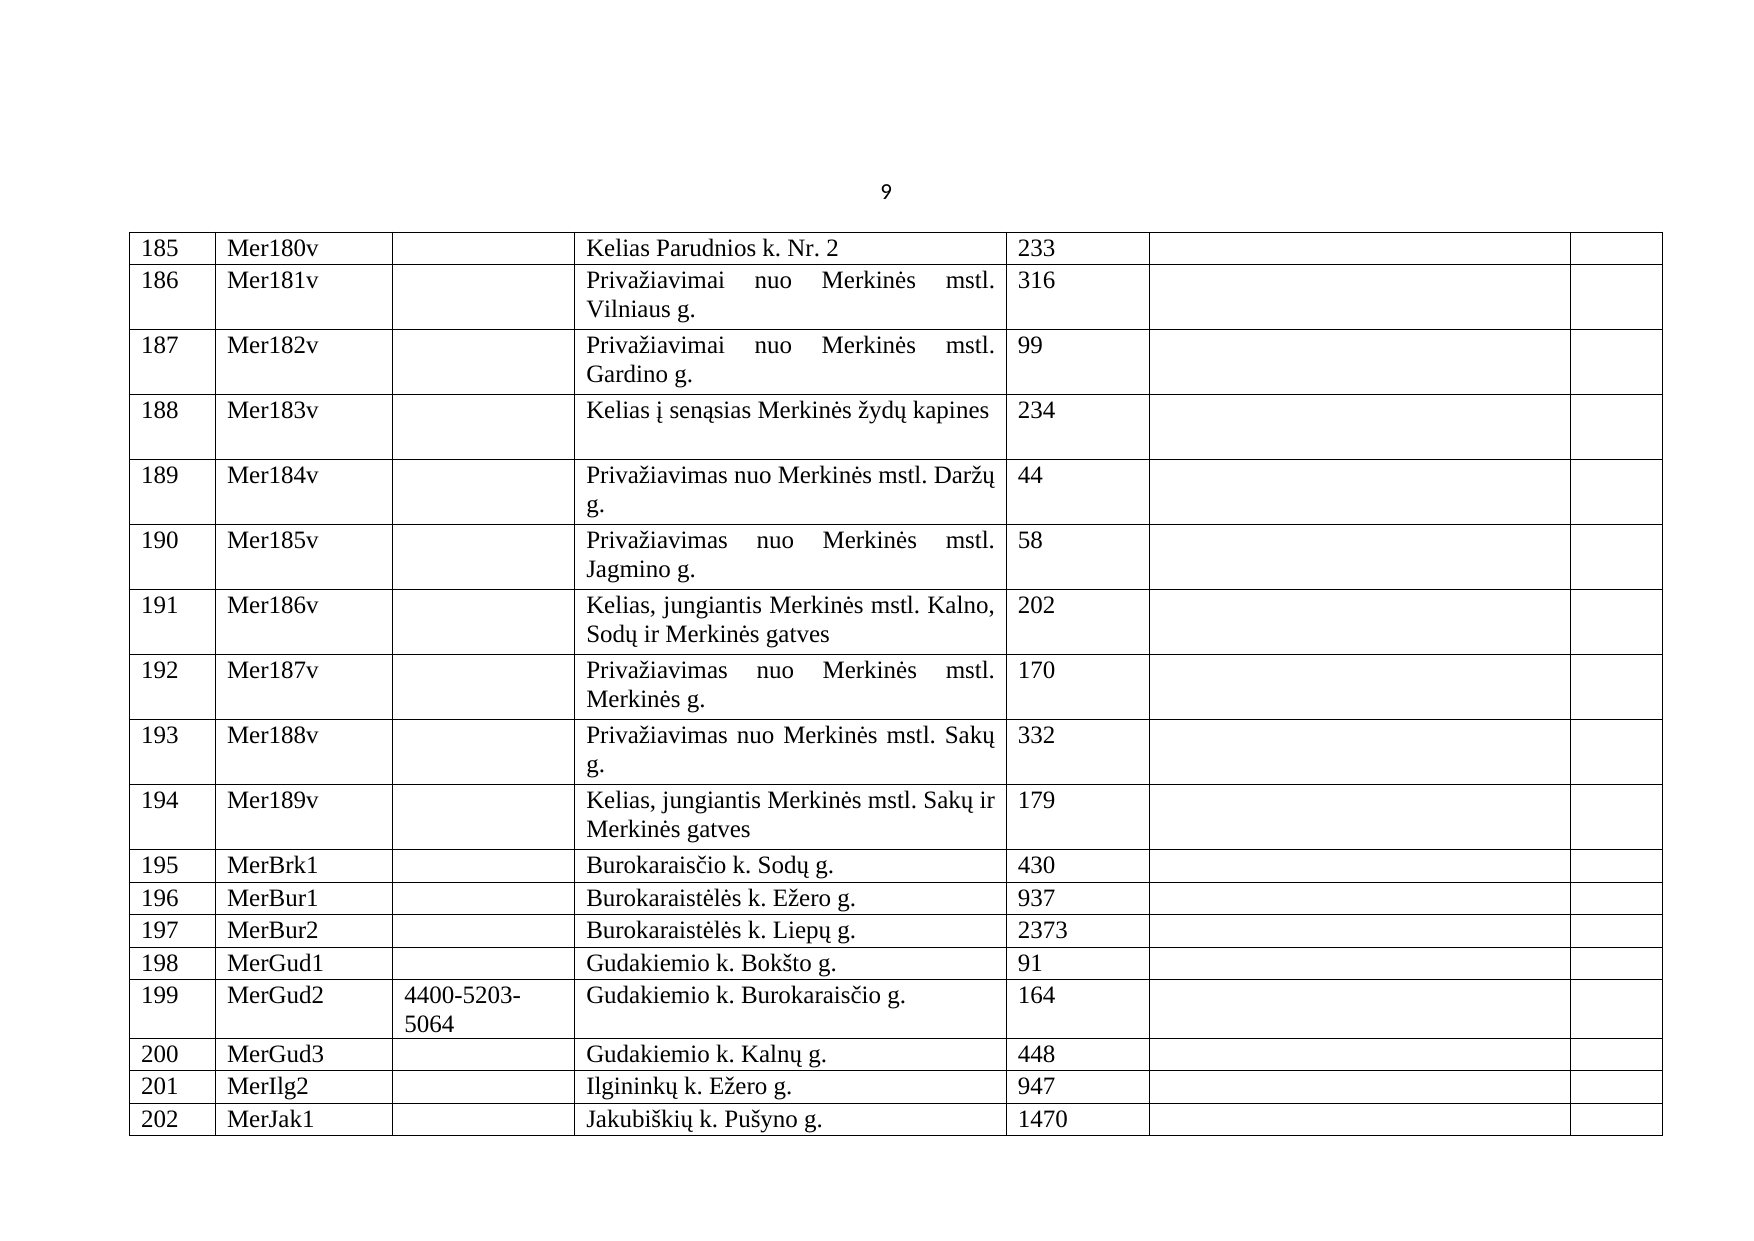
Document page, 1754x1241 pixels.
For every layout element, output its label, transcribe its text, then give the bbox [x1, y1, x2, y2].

table_cell 2373 [1007, 915, 1149, 947]
table_cell [1150, 525, 1570, 589]
table_cell [393, 1104, 574, 1135]
table_cell 4400-5203-5064 [393, 980, 574, 1038]
table_cell [1150, 850, 1570, 882]
table_cell MerBur1 [216, 883, 392, 914]
table_cell [1150, 785, 1570, 849]
table_cell [1571, 1039, 1662, 1070]
table_cell [1150, 1071, 1570, 1103]
table_cell Mer184v [216, 460, 392, 524]
table_cell 186 [130, 265, 215, 329]
table_cell 191 [130, 590, 215, 654]
table_cell Jakubiškių k. Pušyno g. [575, 1104, 1006, 1135]
table_cell [1571, 655, 1662, 719]
table_cell 200 [130, 1039, 215, 1070]
table_cell 58 [1007, 525, 1149, 589]
table_cell MerJak1 [216, 1104, 392, 1135]
table_cell [1150, 1039, 1570, 1070]
table_cell [393, 655, 574, 719]
table_cell [393, 395, 574, 459]
table_cell [1150, 1104, 1570, 1135]
table_cell Privažiavimai nuo Merkinės mstl. Gardino g. [575, 330, 1006, 394]
table_cell Mer187v [216, 655, 392, 719]
table_cell Kelias Parudnios k. Nr. 2 [575, 233, 1006, 264]
table_cell Privažiavimas nuo Merkinės mstl. Merkinės g. [575, 655, 1006, 719]
table_cell Burokaraisčio k. Sodų g. [575, 850, 1006, 882]
table_cell [1571, 265, 1662, 329]
table_cell [1571, 233, 1662, 264]
table_cell [1150, 948, 1570, 979]
table_cell [1571, 395, 1662, 459]
table_cell 179 [1007, 785, 1149, 849]
table_cell [1571, 850, 1662, 882]
table_cell [393, 590, 574, 654]
table_cell Ilgininkų k. Ežero g. [575, 1071, 1006, 1103]
table_cell Gudakiemio k. Kalnų g. [575, 1039, 1006, 1070]
table_cell Kelias, jungiantis Merkinės mstl. Sakų ir Merkinės gatves [575, 785, 1006, 849]
table_cell [1150, 655, 1570, 719]
table_cell [1150, 720, 1570, 784]
table_cell 202 [1007, 590, 1149, 654]
table_cell [1150, 460, 1570, 524]
table_cell [1571, 1071, 1662, 1103]
table_cell [1571, 525, 1662, 589]
table_cell 448 [1007, 1039, 1149, 1070]
table_cell 190 [130, 525, 215, 589]
table_cell Mer186v [216, 590, 392, 654]
table_cell [393, 1071, 574, 1103]
table_cell [1571, 590, 1662, 654]
table_cell 332 [1007, 720, 1149, 784]
table_cell [1571, 948, 1662, 979]
table_cell Burokaraistėlės k. Ežero g. [575, 883, 1006, 914]
table_cell Gudakiemio k. Bokšto g. [575, 948, 1006, 979]
table_cell 164 [1007, 980, 1149, 1038]
table_cell [1150, 883, 1570, 914]
table_cell [393, 330, 574, 394]
table_cell [393, 883, 574, 914]
table_cell 189 [130, 460, 215, 524]
table_cell [1571, 720, 1662, 784]
table_cell 937 [1007, 883, 1149, 914]
table_cell 187 [130, 330, 215, 394]
table_cell 194 [130, 785, 215, 849]
table_cell [1571, 330, 1662, 394]
table_cell MerGud1 [216, 948, 392, 979]
table_cell 196 [130, 883, 215, 914]
table_cell 1470 [1007, 1104, 1149, 1135]
table_cell 316 [1007, 265, 1149, 329]
table_cell [1571, 460, 1662, 524]
table_cell [1150, 980, 1570, 1038]
table_cell [393, 915, 574, 947]
table_cell 193 [130, 720, 215, 784]
table_cell Mer182v [216, 330, 392, 394]
table_cell 185 [130, 233, 215, 264]
table_cell 201 [130, 1071, 215, 1103]
table_cell [393, 525, 574, 589]
table_cell 197 [130, 915, 215, 947]
table_cell [393, 460, 574, 524]
table_cell 199 [130, 980, 215, 1038]
table_cell [393, 1039, 574, 1070]
table_cell MerBrk1 [216, 850, 392, 882]
table_cell 234 [1007, 395, 1149, 459]
table_cell [1150, 233, 1570, 264]
table_cell 198 [130, 948, 215, 979]
table_cell Gudakiemio k. Burokaraisčio g. [575, 980, 1006, 1038]
table_cell 99 [1007, 330, 1149, 394]
table_cell [1571, 1104, 1662, 1135]
table_cell Kelias, jungiantis Merkinės mstl. Kalno, Sodų ir Merkinės gatves [575, 590, 1006, 654]
table_cell MerBur2 [216, 915, 392, 947]
table_cell MerIlg2 [216, 1071, 392, 1103]
table_cell 170 [1007, 655, 1149, 719]
table_cell MerGud3 [216, 1039, 392, 1070]
table_cell [393, 785, 574, 849]
table_cell 430 [1007, 850, 1149, 882]
table_cell Mer183v [216, 395, 392, 459]
table_cell 195 [130, 850, 215, 882]
table_cell Mer188v [216, 720, 392, 784]
table_cell 91 [1007, 948, 1149, 979]
table_cell [393, 265, 574, 329]
table_cell 192 [130, 655, 215, 719]
table_cell Mer181v [216, 265, 392, 329]
table_cell Privažiavimas nuo Merkinės mstl. Sakų g. [575, 720, 1006, 784]
table_cell Mer185v [216, 525, 392, 589]
table_cell [1150, 915, 1570, 947]
table_cell [1150, 330, 1570, 394]
table_cell Privažiavimas nuo Merkinės mstl. Daržų g. [575, 460, 1006, 524]
table_cell 202 [130, 1104, 215, 1135]
table_cell Burokaraistėlės k. Liepų g. [575, 915, 1006, 947]
table_cell MerGud2 [216, 980, 392, 1038]
table_cell [1150, 590, 1570, 654]
table_cell Mer180v [216, 233, 392, 264]
table_cell Mer189v [216, 785, 392, 849]
table_cell 188 [130, 395, 215, 459]
table_cell [1571, 785, 1662, 849]
table_cell [1150, 265, 1570, 329]
table_cell [1150, 395, 1570, 459]
table_cell 233 [1007, 233, 1149, 264]
table_cell Privažiavimai nuo Merkinės mstl. Vilniaus g. [575, 265, 1006, 329]
table_cell Privažiavimas nuo Merkinės mstl. Jagmino g. [575, 525, 1006, 589]
table_cell 44 [1007, 460, 1149, 524]
table_cell [1571, 915, 1662, 947]
table_cell 947 [1007, 1071, 1149, 1103]
table_cell [393, 948, 574, 979]
table_cell Kelias į senąsias Merkinės žydų kapines [575, 395, 1006, 459]
table_cell [393, 850, 574, 882]
table_cell [393, 720, 574, 784]
table_cell [393, 233, 574, 264]
table_cell [1571, 980, 1662, 1038]
table_cell [1571, 883, 1662, 914]
